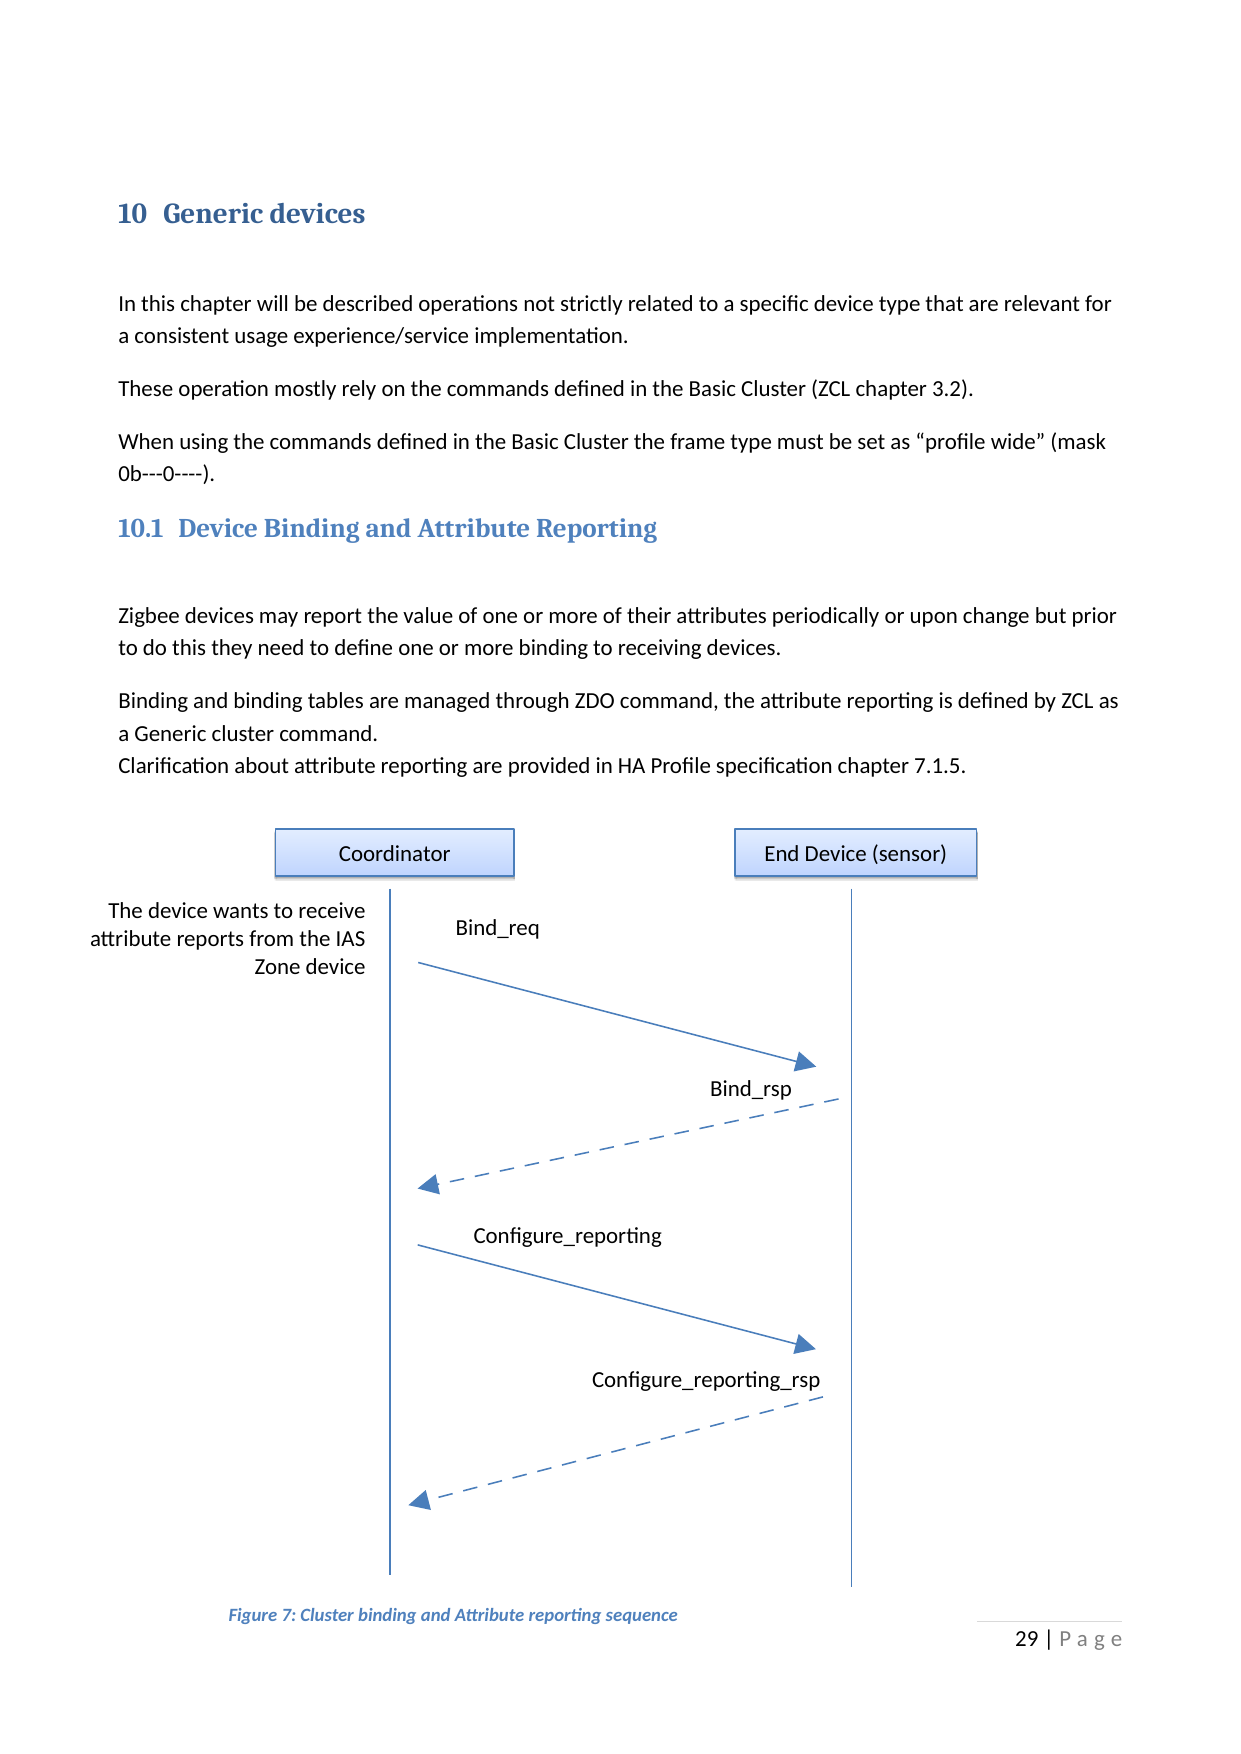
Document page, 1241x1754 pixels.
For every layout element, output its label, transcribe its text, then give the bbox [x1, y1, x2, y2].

text When using the commands defined in the Basic Cluster the frame type must be set as “profile wide” (mask 0b---0----). [118, 427, 1122, 488]
text Zigbee devices may report the value of one or more of their attributes periodically or upon change but prior to do this they need to define one or more binding to receiving devices. [118, 601, 1122, 662]
text In this chapter will be described operations not strictly related to a specific device type that are relevant for a consistent usage experience/service implementation. [118, 289, 1122, 349]
text Figure 7: Cluster binding and Attribute reporting sequence [228, 842, 977, 1626]
text These operation mostly rely on the commands defined in the Basic Cluster (ZCL chapter 3.2). [118, 374, 1122, 402]
subtitle Generic devices [118, 198, 1122, 231]
subtitle Device Binding and Attribute Reporting [118, 513, 1122, 544]
text Binding and binding tables are managed through ZDO command, the attribute reporting is defined by ZCL as a Generic cluster command. Clarification about attribute reporting are provided in HA Profile specification chapter 7.1.5. [118, 687, 1122, 779]
